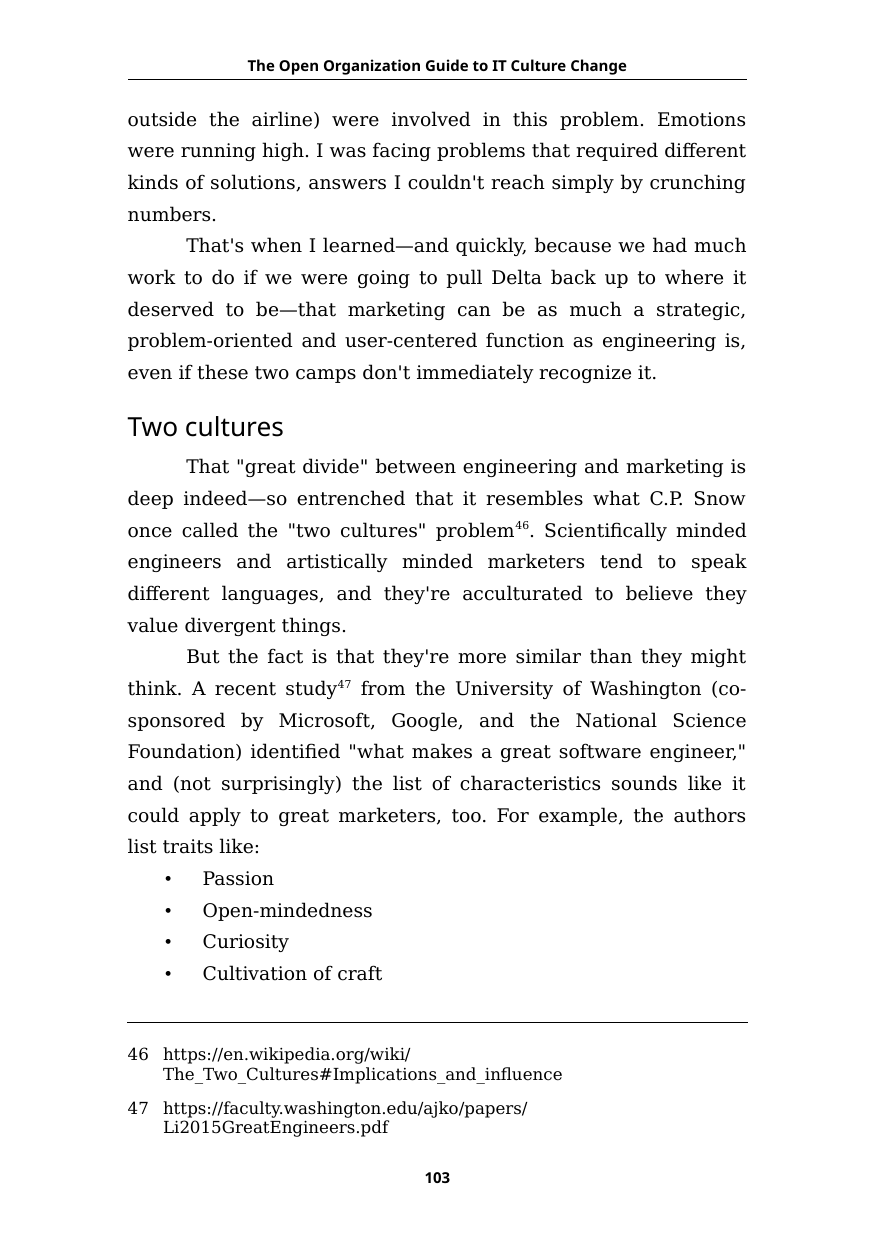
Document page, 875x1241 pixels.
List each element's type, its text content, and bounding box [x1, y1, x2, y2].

text https://en.wikipedia.org/wiki/The_Two_Cultures#Implications_and_influence [127, 1045, 747, 1084]
list Passion [165, 868, 747, 890]
list Cultivation of craft [165, 963, 747, 985]
subtitle Two cultures [127, 408, 747, 444]
text https://faculty.washington.edu/ajko/papers/Li2015GreatEngineers.pdf [127, 1099, 747, 1138]
text That "great divide" between engineering and marketing is deep indeed—so entrenched that it resembles what C.P. Snow once called the "two cultures" problem. Scientifically minded engineers and artistically minded marketers tend to speak different languages, and they're acculturated to believe they value divergent things. [127, 457, 747, 637]
text That's when I learned—and quickly, because we had much work to do if we were going to pull Delta back up to where it deserved to be—that marketing can be as much a strategic, problem-oriented and user-centered function as engineering is, even if these two camps don't immediately recognize it. [127, 235, 747, 384]
list Curiosity [165, 932, 747, 953]
text outside the airline) were involved in this problem. Emotions were running high. I was facing problems that required different kinds of solutions, answers I couldn't reach simply by crunching numbers. [127, 109, 747, 226]
list Open-mindedness [165, 900, 747, 922]
text But the fact is that they're more similar than they might think. A recent study from the University of Washington (co-sponsored by Microsoft, Google, and the National Science Foundation) identified "what makes a great software engineer," and (not surprisingly) the list of characteristics sounds like it could apply to great marketers, too. For example, the authors list traits like: [127, 647, 747, 858]
